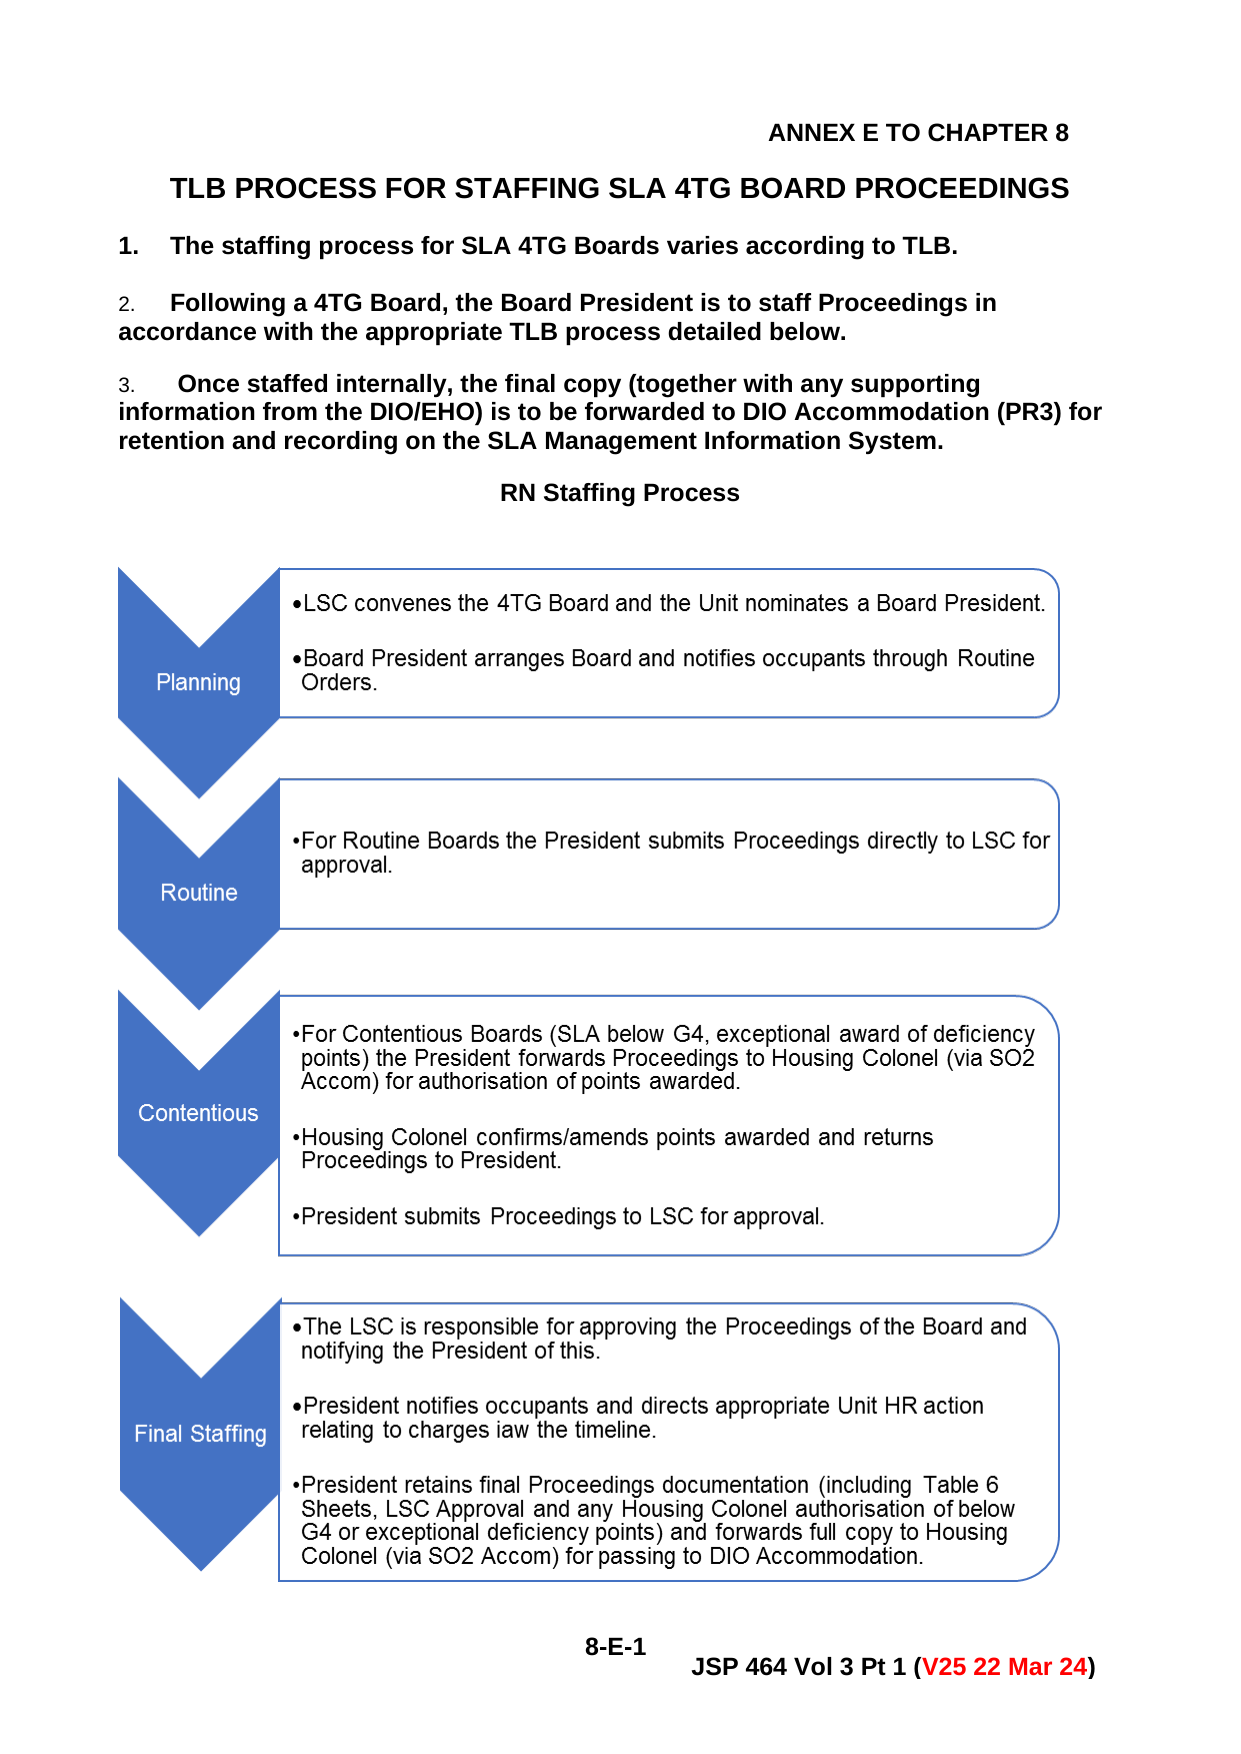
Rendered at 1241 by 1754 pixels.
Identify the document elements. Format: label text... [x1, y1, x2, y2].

list Following a 4TG Board, the Board President is to staff Proceedings in accordance with the appropriate TLB process detailed below. [118, 288, 1122, 346]
text RN Staffing Process [118, 478, 1122, 507]
text TLB PROCESS FOR STAFFING SLA 4TG BOARD PROCEEDINGS [118, 171, 1122, 204]
text 1. The staffing process for SLA 4TG Boards varies according to TLB. [118, 231, 1122, 259]
text ANNEX E TO CHAPTER 8 [768, 118, 1122, 147]
list Once staffed internally, the final copy (together with any supporting information from the DIO/EHO) is to be forwarded to DIO Accommodation (PR3) for retention and recording on the SLA Management Information System. [118, 369, 1122, 455]
